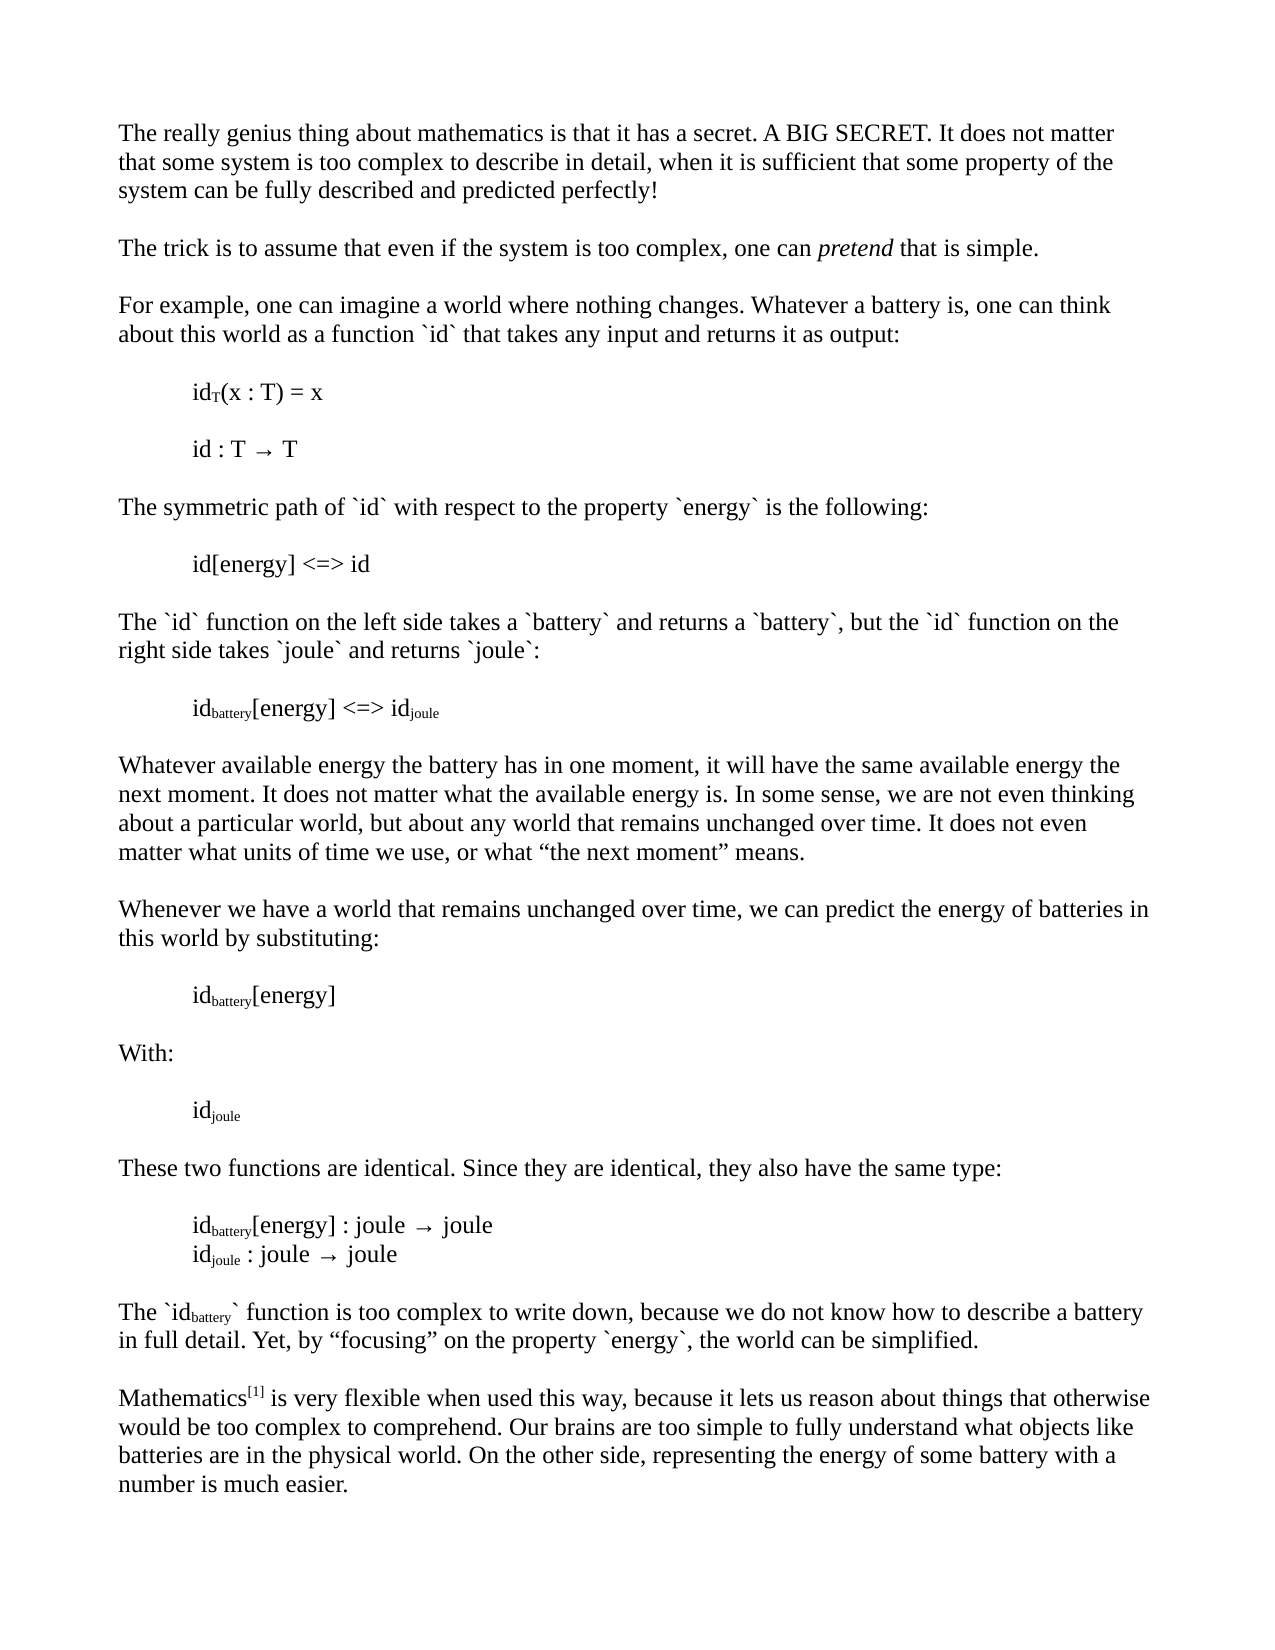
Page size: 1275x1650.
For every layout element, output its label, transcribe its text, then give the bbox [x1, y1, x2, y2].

text idbattery[energy] : joule → joule [118, 1211, 1157, 1239]
text The really genius thing about mathematics is that it has a secret. A BIG SECRET. It does not matter that some system is too complex to describe in detail, when it is sufficient that some property of the system can be fully described and predicted perfectly! [118, 118, 1157, 204]
text idbattery[energy] <=> idjoule [118, 693, 1157, 722]
text Mathematics[1] is very flexible when used this way, because it lets us reason about things that otherwise would be too complex to comprehend. Our brains are too simple to fully understand what objects like batteries are in the physical world. On the other side, representing the energy of some battery with a number is much easier. [118, 1383, 1157, 1498]
text The `id` function on the left side takes a `battery` and returns a `battery`, but the `id` function on the right side takes `joule` and returns `joule`: [118, 607, 1157, 664]
text Whenever we have a world that remains unchanged over time, we can predict the energy of batteries in this world by substituting: [118, 894, 1157, 952]
text idjoule : joule → joule [118, 1239, 1157, 1268]
text The trick is to assume that even if the system is too complex, one can pretend that is simple. [118, 233, 1157, 262]
text idjoule [118, 1096, 1157, 1124]
text idbattery[energy] [118, 981, 1157, 1009]
text id[energy] <=> id [118, 549, 1157, 578]
text idT(x : T) = x [118, 377, 1157, 406]
text With: [118, 1038, 1157, 1067]
text The `idbattery` function is too complex to write down, because we do not know how to describe a battery in full detail. Yet, by “focusing” on the property `energy`, the world can be simplified. [118, 1297, 1157, 1354]
text id : T → T [118, 434, 1157, 463]
text The symmetric path of `id` with respect to the property `energy` is the following: [118, 492, 1157, 521]
text Whatever available energy the battery has in one moment, it will have the same available energy the next moment. It does not matter what the available energy is. In some sense, we are not even thinking about a particular world, but about any world that remains unchanged over time. It does not even matter what units of time we use, or what “the next moment” means. [118, 751, 1157, 866]
text For example, one can imagine a world where nothing changes. Whatever a battery is, one can think about this world as a function `id` that takes any input and returns it as output: [118, 291, 1157, 348]
text These two functions are identical. Since they are identical, they also have the same type: [118, 1153, 1157, 1182]
